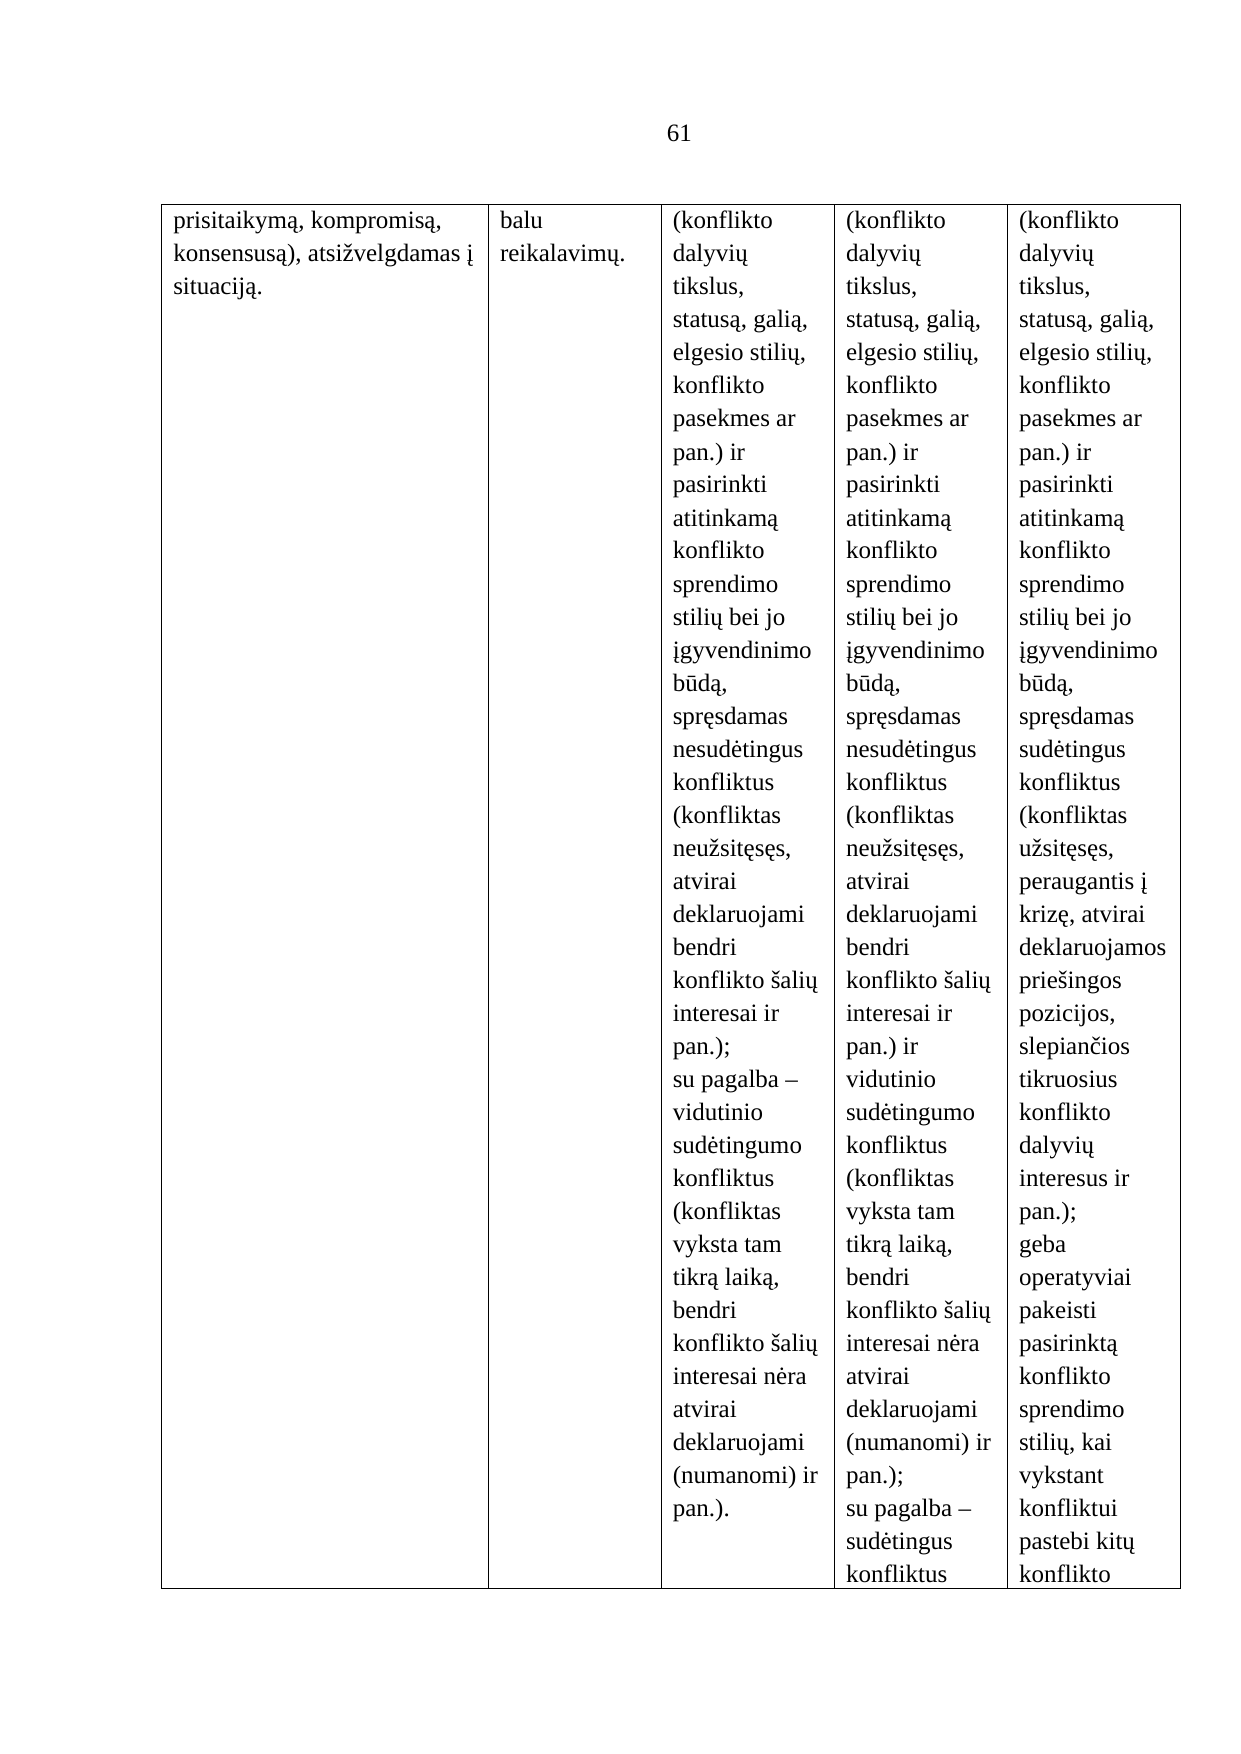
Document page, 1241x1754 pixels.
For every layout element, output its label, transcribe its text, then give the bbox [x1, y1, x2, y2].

table_cell (konflikto dalyvių tikslus, statusą, galią, elgesio stilių, konflikto pasekmes ar pan.) ir pasirinkti atitinkamą konflikto sprendimo stilių bei jo įgyvendinimo būdą, spręsdamas sudėtingus konfliktus (konfliktas užsitęsęs, peraugantis į krizę, atvirai deklaruojamos priešingos pozicijos, slepiančios tikruosius konflikto dalyvių interesus ir pan.); geba operatyviai pakeisti pasirinktą konflikto sprendimo stilių, kai vykstant konfliktui pastebi kitų konflikto [1008, 205, 1180, 1588]
table_cell prisitaikymą, kompromisą, konsensusą), atsižvelgdamas į situaciją. [162, 205, 488, 1588]
table_cell (konflikto dalyvių tikslus, statusą, galią, elgesio stilių, konflikto pasekmes ar pan.) ir pasirinkti atitinkamą konflikto sprendimo stilių bei jo įgyvendinimo būdą, spręsdamas nesudėtingus konfliktus (konfliktas neužsitęsęs, atvirai deklaruojami bendri konflikto šalių interesai ir pan.) ir vidutinio sudėtingumo konfliktus (konfliktas vyksta tam tikrą laiką, bendri konflikto šalių interesai nėra atvirai deklaruojami (numanomi) ir pan.); su pagalba – sudėtingus konfliktus [835, 205, 1007, 1588]
table_cell (konflikto dalyvių tikslus, statusą, galią, elgesio stilių, konflikto pasekmes ar pan.) ir pasirinkti atitinkamą konflikto sprendimo stilių bei jo įgyvendinimo būdą, spręsdamas nesudėtingus konfliktus (konfliktas neužsitęsęs, atvirai deklaruojami bendri konflikto šalių interesai ir pan.); su pagalba – vidutinio sudėtingumo konfliktus (konfliktas vyksta tam tikrą laiką, bendri konflikto šalių interesai nėra atvirai deklaruojami (numanomi) ir pan.). [662, 205, 834, 1588]
table_cell balu reikalavimų. [489, 205, 661, 1588]
